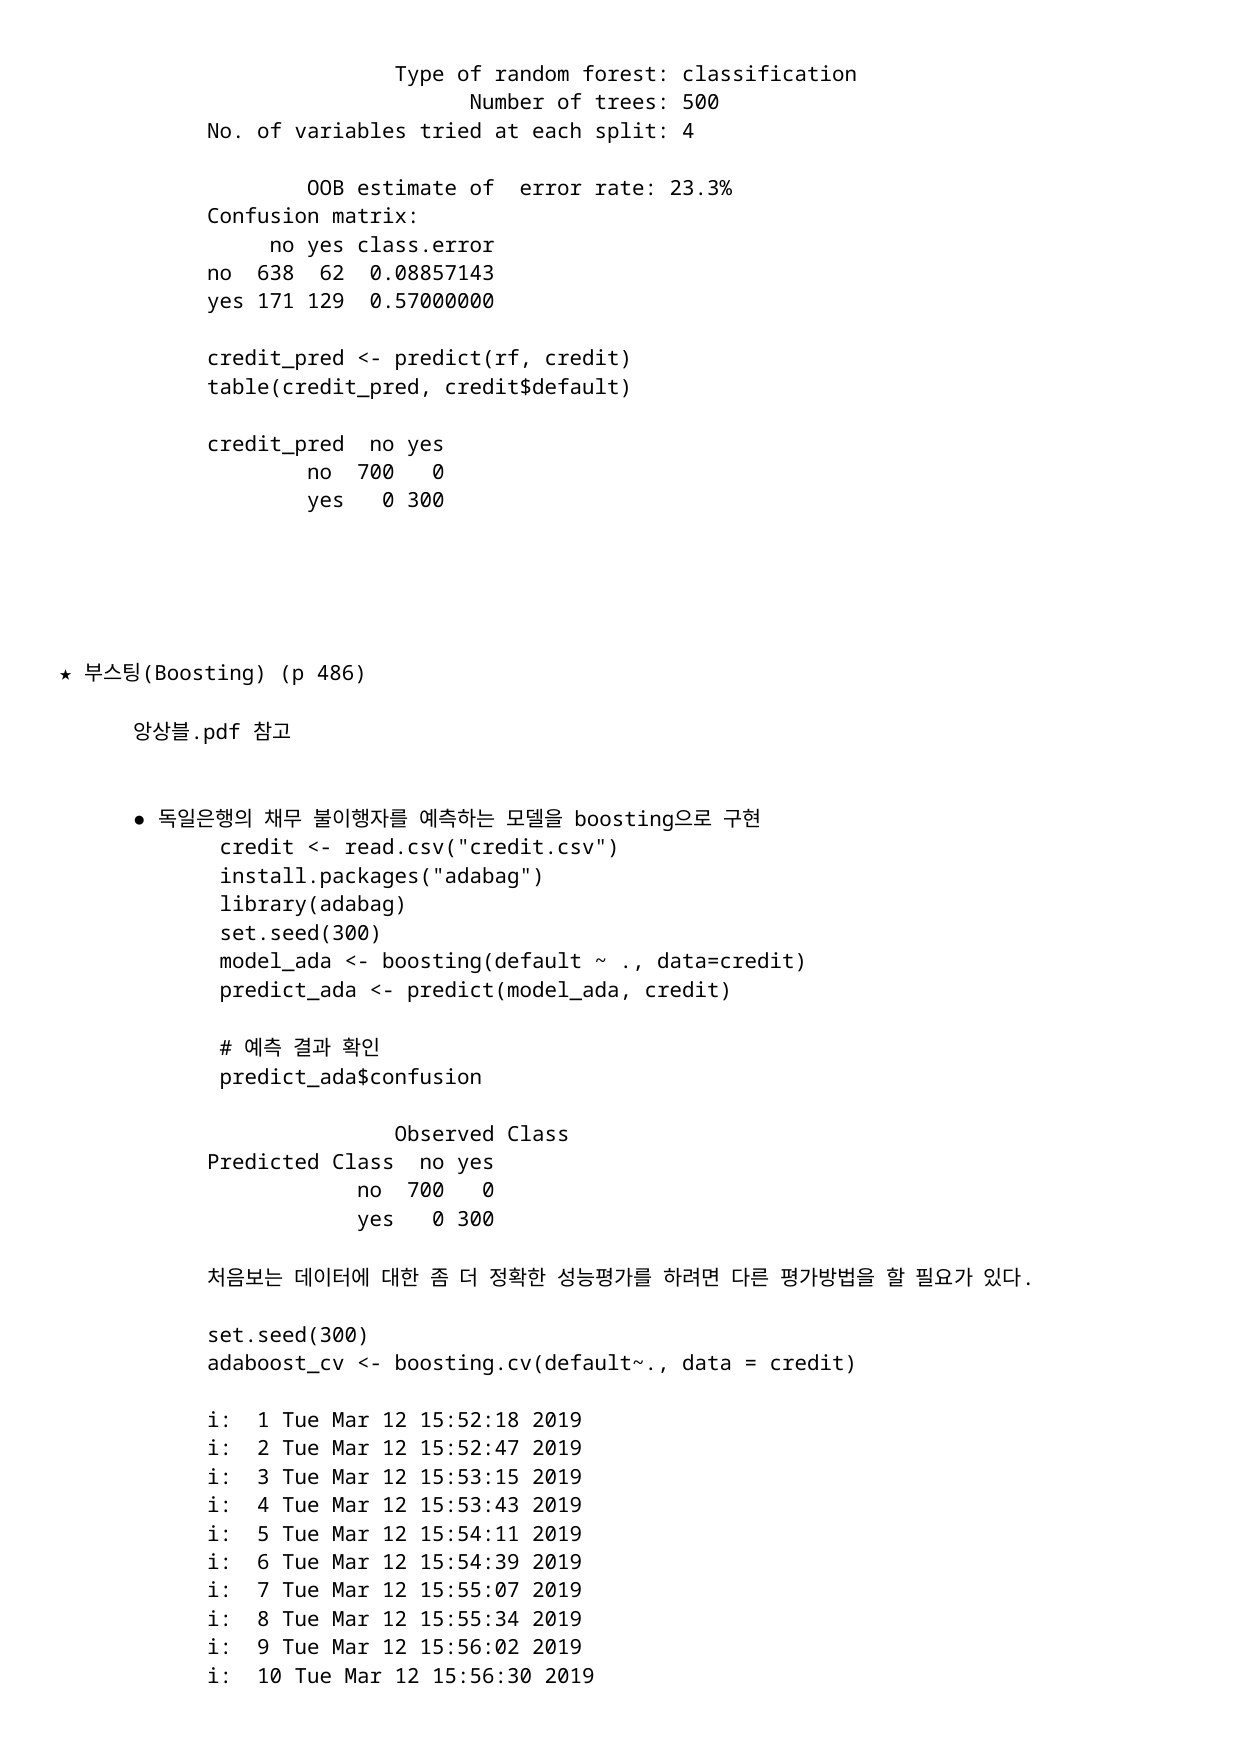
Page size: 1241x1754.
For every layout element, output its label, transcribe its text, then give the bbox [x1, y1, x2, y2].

text credit_pred no yes [59, 429, 1181, 457]
text predict_ada$confusion [59, 1062, 1181, 1090]
text adaboost_cv <- boosting.cv(default~., data = credit) [59, 1348, 1181, 1377]
text i: 9 Tue Mar 12 15:56:02 2019 [59, 1632, 1181, 1661]
text i: 4 Tue Mar 12 15:53:43 2019 [59, 1490, 1181, 1519]
text i: 6 Tue Mar 12 15:54:39 2019 [59, 1547, 1181, 1576]
text library(adabag) [59, 889, 1181, 918]
text yes 171 129 0.57000000 [59, 287, 1181, 315]
text no 700 0 [59, 457, 1181, 486]
text i: 10 Tue Mar 12 15:56:30 2019 [59, 1661, 1181, 1689]
text table(credit_pred, credit$default) [59, 372, 1181, 400]
text credit_pred <- predict(rf, credit) [59, 343, 1181, 372]
text OOB estimate of error rate: 23.3% [59, 173, 1181, 201]
text yes 0 300 [59, 486, 1181, 514]
text # 예측 결과 확인 [59, 1032, 1181, 1062]
text no 638 62 0.08857143 [59, 258, 1181, 287]
text set.seed(300) [59, 918, 1181, 946]
text install.packages("adabag") [59, 861, 1181, 889]
text i: 8 Tue Mar 12 15:55:34 2019 [59, 1604, 1181, 1632]
text Confusion matrix: [59, 201, 1181, 230]
text i: 3 Tue Mar 12 15:53:15 2019 [59, 1462, 1181, 1490]
text 앙상블.pdf 참고 [59, 715, 1181, 745]
text i: 5 Tue Mar 12 15:54:11 2019 [59, 1519, 1181, 1547]
text ● 독일은행의 채무 불이행자를 예측하는 모델을 boosting으로 구현 [59, 802, 1181, 832]
text i: 7 Tue Mar 12 15:55:07 2019 [59, 1576, 1181, 1604]
text i: 2 Tue Mar 12 15:52:47 2019 [59, 1433, 1181, 1462]
text no yes class.error [59, 230, 1181, 258]
text model_ada <- boosting(default ~ ., data=credit) [59, 946, 1181, 975]
text set.seed(300) [59, 1320, 1181, 1348]
text No. of variables tried at each split: 4 [59, 116, 1181, 144]
text Predicted Class no yes [59, 1147, 1181, 1176]
text predict_ada <- predict(model_ada, credit) [59, 975, 1181, 1003]
text credit <- read.csv("credit.csv") [59, 832, 1181, 861]
text i: 1 Tue Mar 12 15:52:18 2019 [59, 1405, 1181, 1433]
text yes 0 300 [59, 1204, 1181, 1232]
text Type of random forest: classification [59, 59, 1181, 87]
text 처음보는 데이터에 대한 좀 더 정확한 성능평가를 하려면 다른 평가방법을 할 필요가 있다. [59, 1261, 1181, 1291]
text no 700 0 [59, 1176, 1181, 1204]
text Number of trees: 500 [59, 87, 1181, 116]
text ★ 부스팅(Boosting) (p 486) [59, 656, 1181, 687]
text Observed Class [59, 1119, 1181, 1147]
